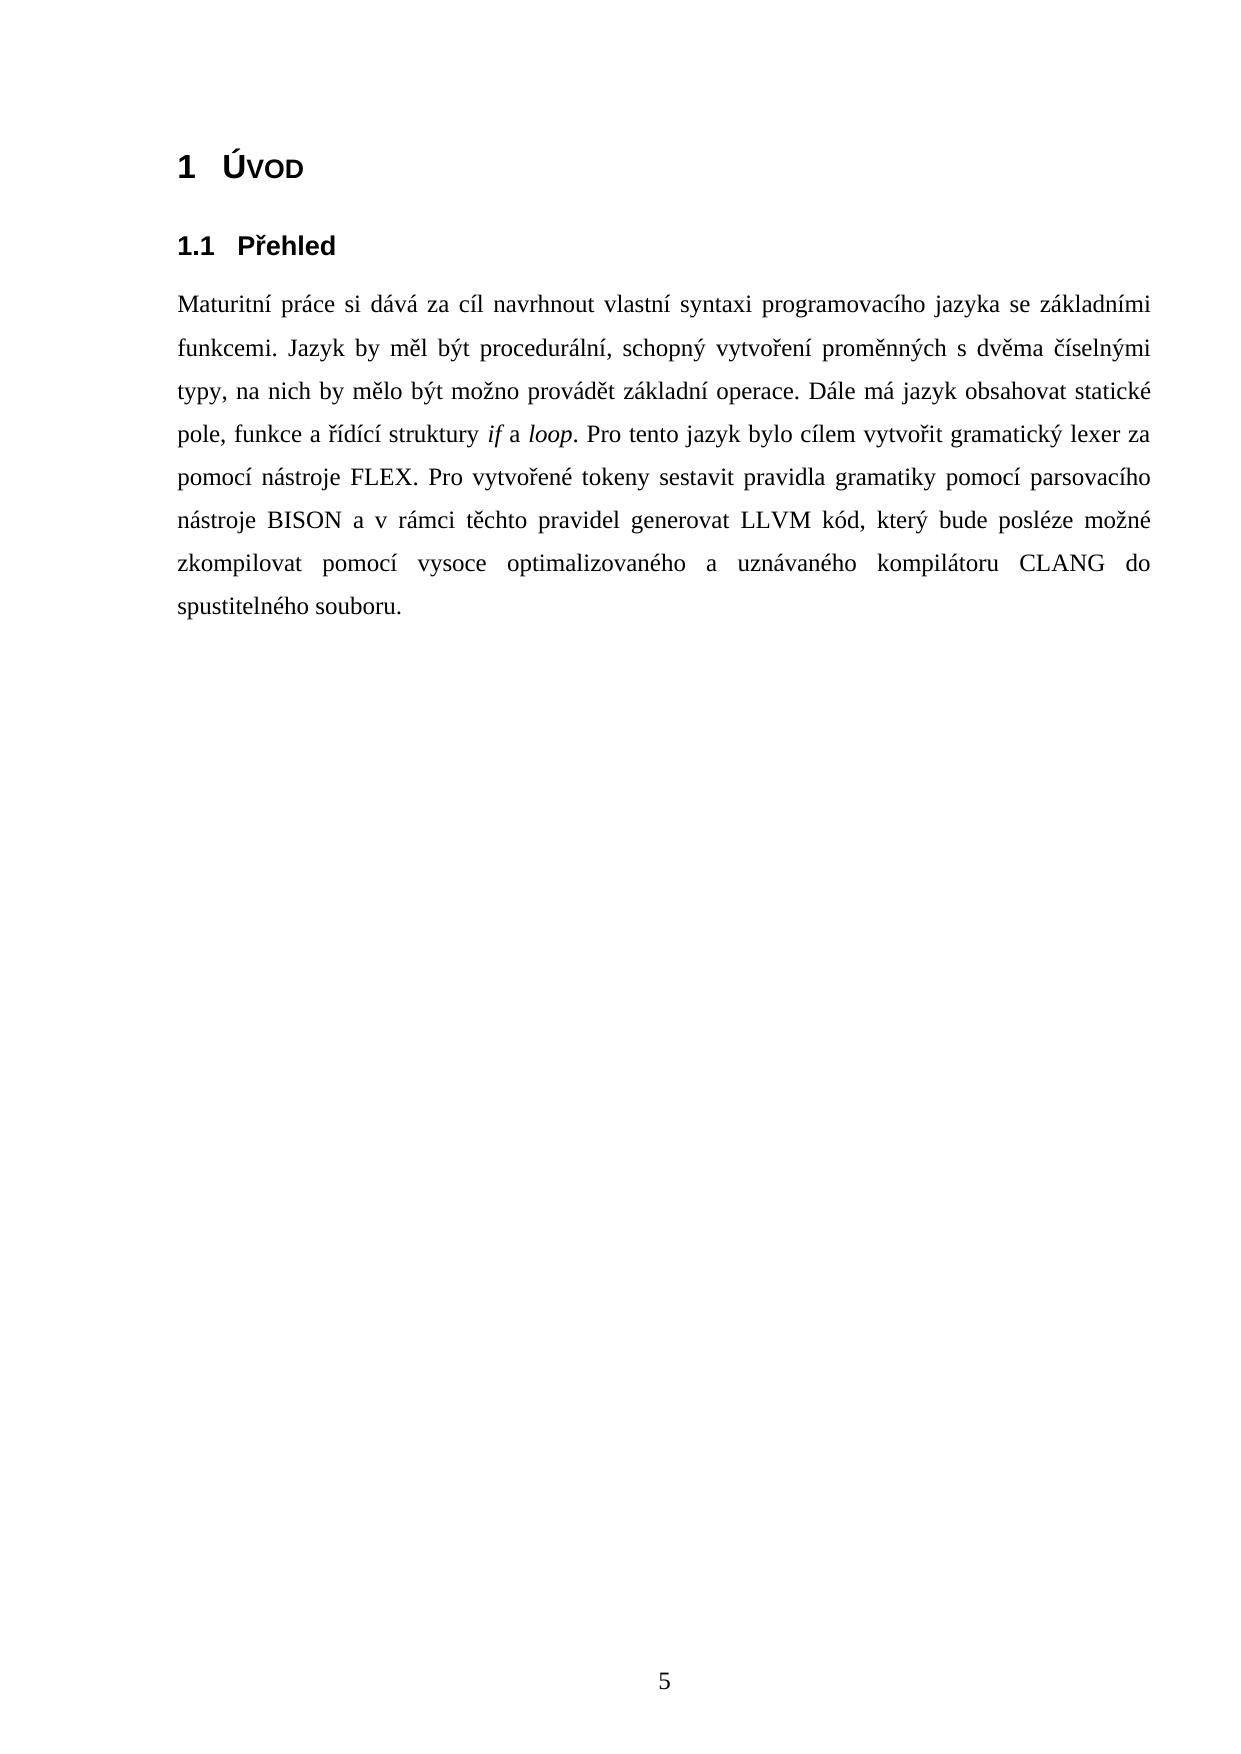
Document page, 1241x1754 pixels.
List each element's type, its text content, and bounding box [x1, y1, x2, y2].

text Maturitní práce si dává za cíl navrhnout vlastní syntaxi programovacího jazyka se základními funkcemi. Jazyk by měl být procedurální, schopný vytvoření proměnných s dvěma číselnými typy, na nich by mělo být možno provádět základní operace. Dále má jazyk obsahovat statické pole, funkce a řídící struktury if a loop. Pro tento jazyk bylo cílem vytvořit gramatický lexer za pomocí nástroje FLEX. Pro vytvořené tokeny sestavit pravidla gramatiky pomocí parsovacího nástroje BISON a v rámci těchto pravidel generovat LLVM kód, který bude posléze možné zkompilovat pomocí vysoce optimalizovaného a uznávaného kompilátoru CLANG do spustitelného souboru. [177, 289, 1152, 620]
subtitle Přehled [177, 230, 1152, 261]
subtitle Úvod [177, 148, 1152, 186]
